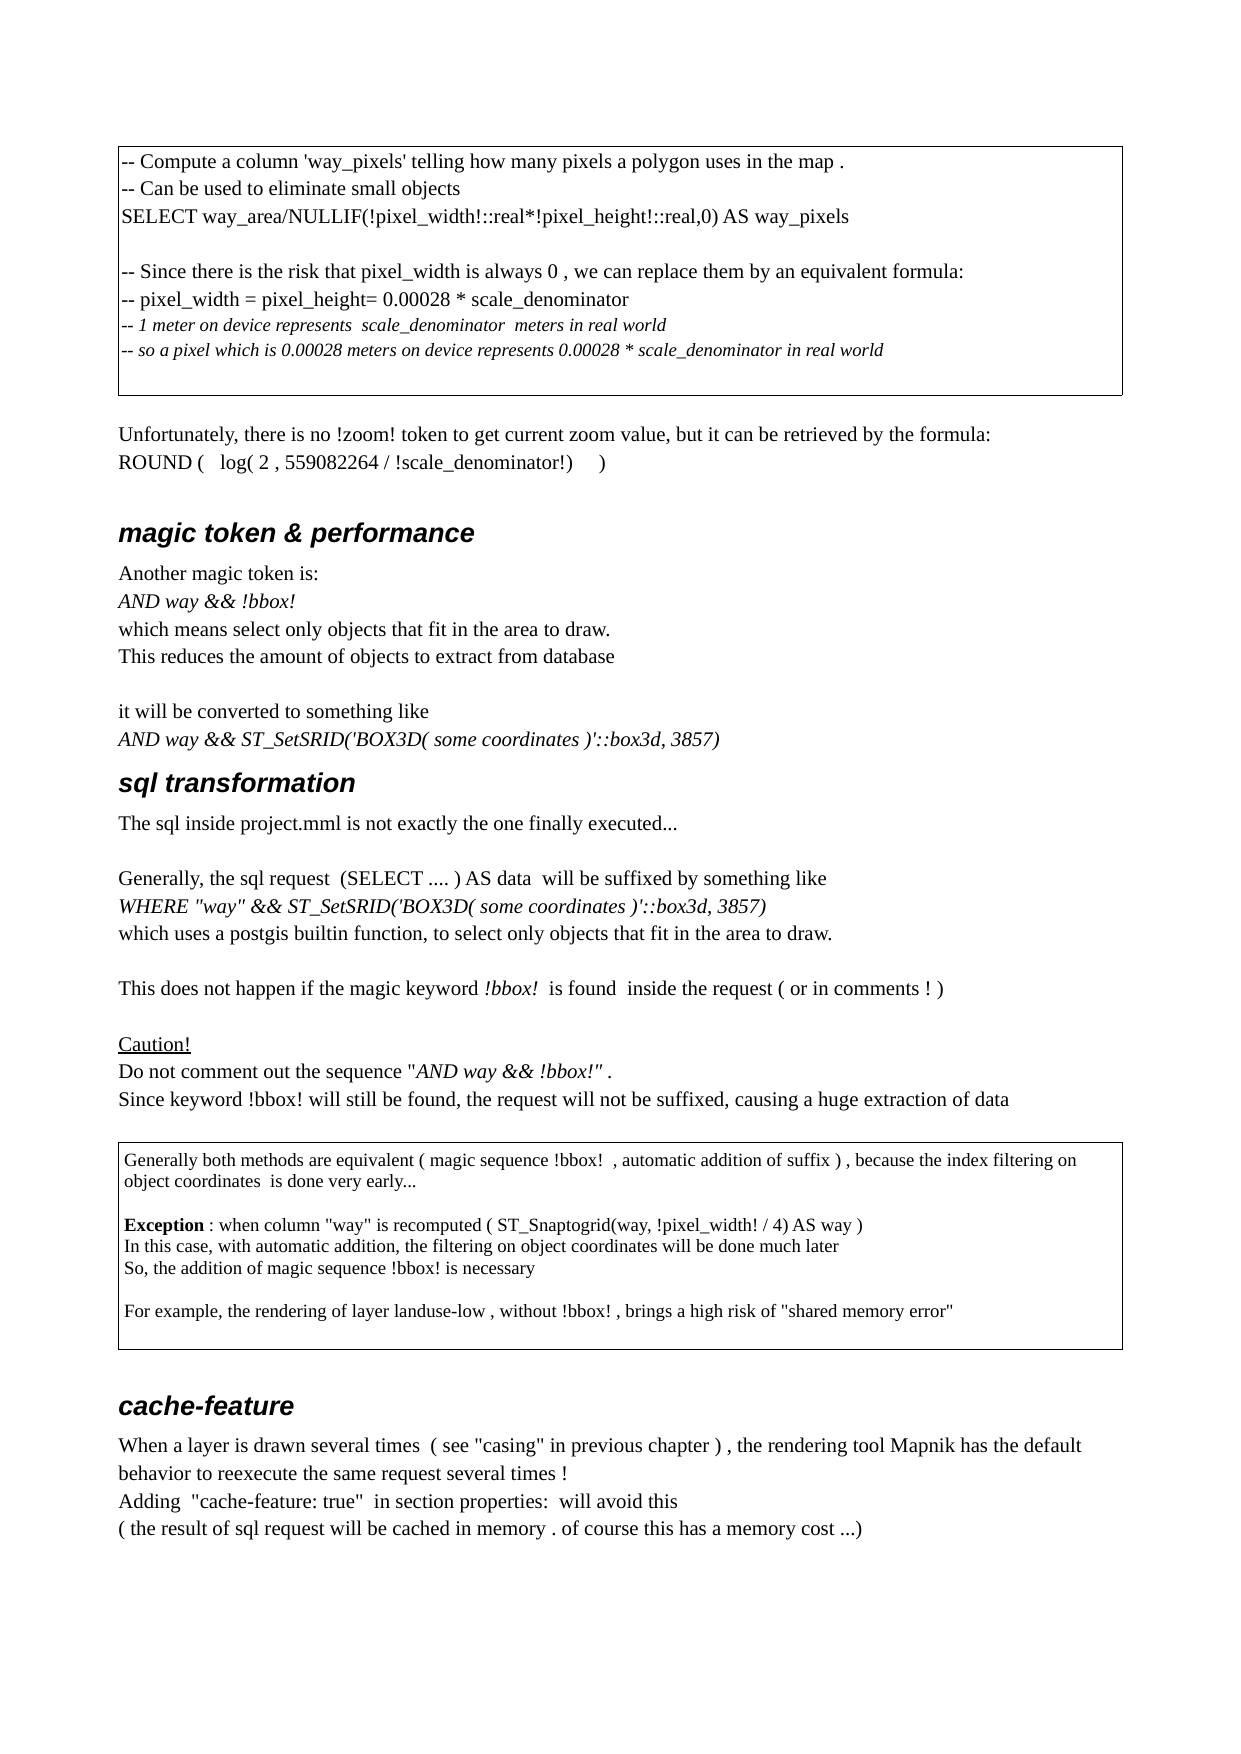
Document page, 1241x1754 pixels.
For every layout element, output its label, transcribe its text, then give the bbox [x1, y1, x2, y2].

text Do not comment out the sequence "AND way && !bbox!" . [118, 1059, 1122, 1083]
subtitle cache-feature [118, 1390, 1122, 1421]
text Caution! [118, 1032, 1122, 1056]
text Generally, the sql request (SELECT .... ) AS data will be suffixed by something like [118, 866, 1122, 890]
subtitle magic token & performance [118, 517, 1122, 549]
table_header -- Compute a column 'way_pixels' telling how many pixels a polygon uses in the map . -- Can be used to eliminate small objects SELECT way_area/NULLIF(!pixel_width!::real*!pixel_height!::real,0) AS way_pixels -- Since there is the risk that pixel_width is always 0 , we can replace them by an equivalent formula: -- pixel_width = pixel_height= 0.00028 * scale_denominator -- 1 meter on device represents scale_denominator meters in real world -- so a pixel which is 0.00028 meters on device represents 0.00028 * scale_denominator in real world [119, 147, 1122, 394]
text ROUND ( log( 2 , 559082264 / !scale_denominator!) ) [118, 450, 1122, 474]
text The sql inside project.mml is not exactly the one finally executed... [118, 811, 1122, 835]
text This reduces the amount of objects to extract from database [118, 644, 1122, 668]
text When a layer is drawn several times ( see "casing" in previous chapter ) , the rendering tool Mapnik has the default behavior to reexecute the same request several times ! [118, 1433, 1122, 1485]
text AND way && ST_SetSRID('BOX3D( some coordinates )'::box3d, 3857) [118, 727, 1122, 751]
text ( the result of sql request will be cached in memory . of course this has a memory cost ...) [118, 1516, 1122, 1540]
text which means select only objects that fit in the area to draw. [118, 616, 1122, 641]
text Adding "cache-feature: true" in section properties: will avoid this [118, 1489, 1122, 1513]
text Since keyword !bbox! will still be found, the request will not be suffixed, causing a huge extraction of data [118, 1087, 1122, 1111]
text Another magic token is: [118, 561, 1122, 585]
table_header Generally both methods are equivalent ( magic sequence !bbox! , automatic addition of suffix ) , because the index filtering on object coordinates is done very early... Exception : when column "way" is recomputed ( ST_Snaptogrid(way, !pixel_width! / 4) AS way ) In this case, with automatic addition, the filtering on object coordinates will be done much later So, the addition of magic sequence !bbox! is necessary For example, the rendering of layer landuse-low , without !bbox! , brings a high risk of "shared memory error" [119, 1143, 1122, 1348]
text which uses a postgis builtin function, to select only objects that fit in the area to draw. [118, 921, 1122, 945]
text Unfortunately, there is no !zoom! token to get current zoom value, but it can be retrieved by the formula: [118, 422, 1122, 446]
text AND way && !bbox! [118, 589, 1122, 613]
text This does not happen if the magic keyword !bbox! is found inside the request ( or in comments ! ) [118, 976, 1122, 1000]
text WHERE "way" && ST_SetSRID('BOX3D( some coordinates )'::box3d, 3857) [118, 893, 1122, 918]
subtitle sql transformation [118, 767, 1122, 798]
text it will be converted to something like [118, 699, 1122, 723]
